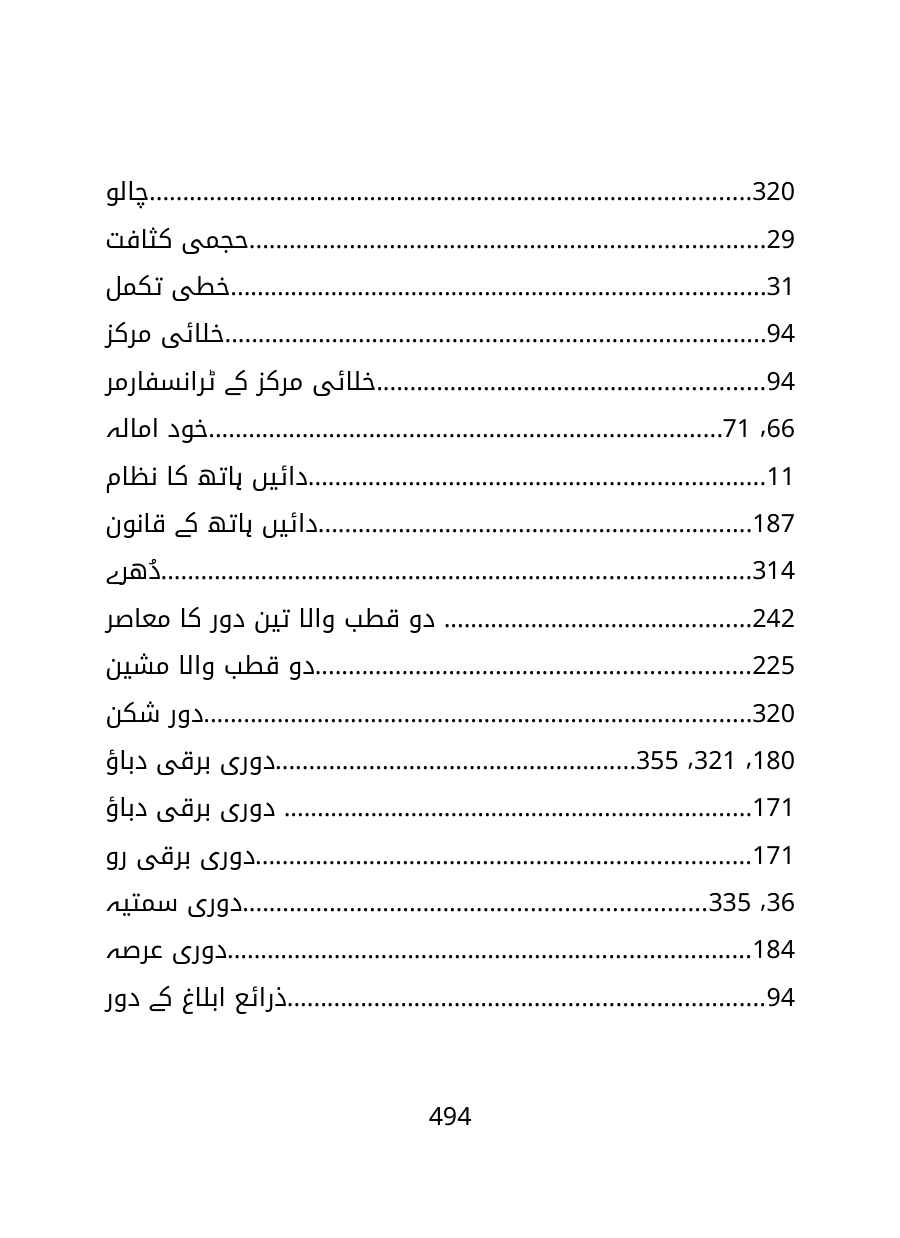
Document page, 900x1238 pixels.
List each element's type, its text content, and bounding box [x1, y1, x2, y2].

text دور شکن 320 [105, 690, 795, 737]
text خود امالہ 66, 71 [105, 406, 795, 453]
text دوری برقی دباؤ 171 [105, 785, 795, 832]
text ذرائع ابلاغ کے دور 94 [105, 974, 795, 1022]
text دائیں ہاتھ کا نظام 11 [105, 453, 795, 500]
text دُھرے 314 [105, 548, 795, 595]
text دوری عرصہ 184 [105, 927, 795, 974]
text چالو 320 [105, 168, 795, 216]
text دوری برقی دباؤ 180, 321, 355 [105, 737, 795, 785]
text خلائی مرکز کے ٹرانسفارمر 94 [105, 358, 795, 406]
text خطی تکمل 31 [105, 263, 795, 311]
text دوری برقی رو 171 [105, 832, 795, 879]
text دو قطب والا مشین 225 [105, 642, 795, 690]
text حجمی کثافت 29 [105, 216, 795, 263]
text خلائی مرکز 94 [105, 311, 795, 358]
text دو قطب والا تین دور کا معاصر 242 [105, 595, 795, 642]
text دوری سمتیہ 36, 335 [105, 879, 795, 927]
text دائیں ہاتھ کے قانون 187 [105, 500, 795, 548]
